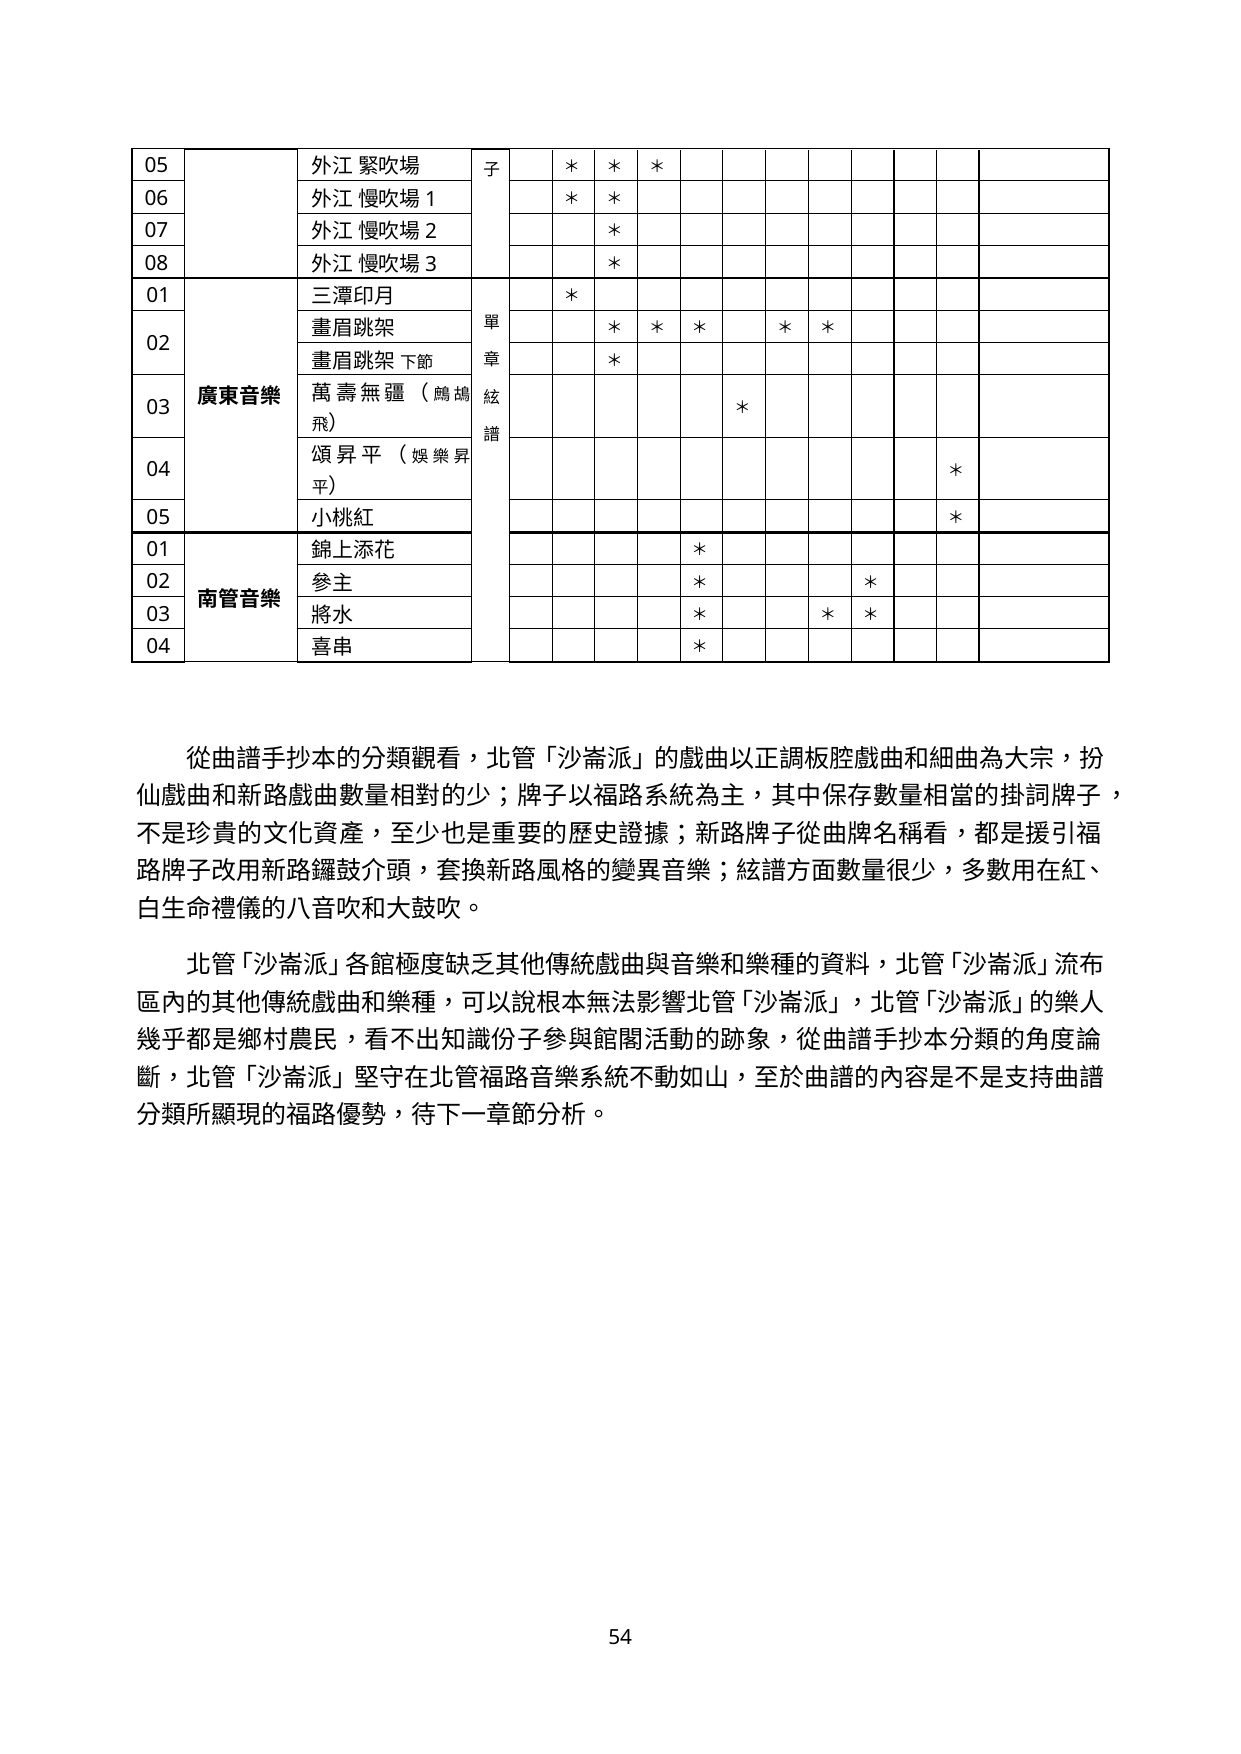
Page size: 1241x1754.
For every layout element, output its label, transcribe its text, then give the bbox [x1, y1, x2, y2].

table_cell [980, 149, 1108, 180]
table_cell [980, 629, 1108, 661]
table_cell 喜串 [298, 629, 471, 661]
table_cell [510, 534, 552, 564]
table_cell [723, 500, 765, 531]
table_cell 廣東音樂 [185, 279, 297, 531]
table_cell 外江 慢吹場1 [298, 181, 471, 212]
table_cell [937, 279, 978, 309]
table_cell ＊ [681, 534, 722, 564]
table_cell [895, 214, 936, 245]
table_cell [980, 375, 1108, 437]
table_cell 萬壽無疆（鷓鴣飛） [298, 375, 471, 437]
table_cell [895, 597, 936, 628]
table_cell [595, 534, 637, 564]
table_cell [681, 214, 722, 245]
table_cell [766, 565, 808, 596]
table_cell [937, 246, 978, 277]
table_cell [852, 438, 893, 499]
table_cell ＊ [681, 597, 722, 628]
table_cell [980, 597, 1108, 628]
table_cell [510, 279, 552, 309]
table_cell [852, 629, 893, 661]
table_cell [510, 246, 552, 277]
table_cell 南管音樂 [185, 534, 297, 661]
table_cell ＊ [937, 500, 978, 531]
table_cell [766, 214, 808, 245]
table_cell [553, 534, 594, 564]
table_cell [852, 311, 893, 342]
table_cell [809, 565, 851, 596]
table_cell [980, 534, 1108, 564]
table_cell [980, 246, 1108, 277]
table_cell [895, 375, 936, 437]
table_cell [510, 597, 552, 628]
table_cell [681, 246, 722, 277]
table_cell 單章絃譜 [472, 279, 509, 661]
table_cell [809, 214, 851, 245]
table_cell [681, 438, 722, 499]
table_cell [681, 343, 722, 374]
table_cell [852, 149, 894, 180]
table_cell [510, 438, 552, 499]
table_cell [766, 534, 808, 564]
table_cell [937, 311, 978, 342]
table_cell [937, 343, 978, 374]
table_cell [852, 500, 893, 531]
table_cell 07 [133, 214, 184, 245]
table_cell 畫眉跳架 [298, 311, 471, 342]
table_cell [723, 149, 765, 180]
table_cell 外江 慢吹場2 [298, 214, 471, 245]
table_cell [895, 149, 936, 180]
table_cell [723, 438, 765, 499]
table_cell [638, 534, 680, 564]
table_cell [638, 246, 680, 277]
table_cell [980, 279, 1108, 309]
table_cell [937, 565, 978, 596]
table_cell [852, 375, 893, 437]
table_cell ＊ [553, 149, 594, 180]
table_cell 01 [133, 279, 184, 309]
table_cell [937, 214, 978, 245]
table_cell [937, 181, 978, 212]
table_cell 04 [133, 629, 184, 661]
table_cell ＊ [937, 438, 978, 499]
table_cell [766, 375, 808, 437]
table_cell [553, 343, 594, 374]
table_cell [681, 181, 722, 212]
table_cell [895, 246, 936, 277]
table_cell [595, 597, 637, 628]
table_cell [809, 279, 851, 309]
table_cell 05 [133, 149, 184, 180]
table_cell 03 [133, 375, 184, 437]
table_cell [553, 500, 594, 531]
table_cell [723, 279, 765, 309]
table_cell [595, 565, 637, 596]
table_cell [766, 500, 808, 531]
table_cell ＊ [595, 149, 637, 180]
table_cell [937, 597, 978, 628]
table_cell [553, 597, 594, 628]
table_cell [681, 500, 722, 531]
table_cell 03 [133, 597, 184, 628]
table_cell [510, 629, 552, 661]
table_cell [723, 534, 765, 564]
table_cell 02 [133, 565, 184, 596]
table_cell [185, 150, 297, 277]
table_cell ＊ [809, 311, 851, 342]
table_cell [766, 629, 808, 661]
table_cell [510, 343, 552, 374]
table_cell ＊ [681, 629, 722, 661]
table_cell [510, 375, 552, 437]
table_cell [723, 181, 765, 212]
table_cell [852, 343, 893, 374]
table_cell ＊ [681, 311, 722, 342]
table_cell ＊ [723, 375, 765, 437]
table_cell ＊ [553, 181, 594, 212]
table_cell [638, 565, 680, 596]
table_cell [809, 246, 851, 277]
table_cell [980, 343, 1108, 374]
table_cell [510, 311, 552, 342]
table_cell [809, 438, 851, 499]
table_cell [852, 279, 893, 309]
table_cell 外江 緊吹場 [298, 149, 471, 180]
table_cell [852, 246, 893, 277]
table_cell [895, 629, 936, 661]
table_cell [723, 629, 765, 661]
table_cell ＊ [852, 597, 893, 628]
table_cell [553, 375, 594, 437]
table_cell [766, 343, 808, 374]
table_cell [595, 375, 637, 437]
table_cell [510, 181, 552, 212]
table_cell [980, 565, 1108, 596]
table_cell [809, 534, 851, 564]
table_cell [553, 629, 594, 661]
table_cell 05 [133, 500, 184, 531]
table_cell 04 [133, 438, 184, 499]
table_cell ＊ [553, 279, 594, 309]
table_cell [553, 438, 594, 499]
table_cell [766, 438, 808, 499]
table_cell 畫眉跳架 下節 [298, 343, 471, 374]
table_cell [809, 375, 851, 437]
table_cell ＊ [681, 565, 722, 596]
table_cell 外江 慢吹場3 [298, 246, 471, 277]
table_cell [681, 149, 722, 180]
table_cell ＊ [638, 149, 680, 180]
table_cell [809, 343, 851, 374]
table_cell [980, 214, 1108, 245]
table_cell [723, 565, 765, 596]
table_cell [937, 375, 978, 437]
table_cell [766, 181, 808, 212]
table_cell [895, 438, 936, 499]
table_cell [638, 629, 680, 661]
table_cell 頌昇平（娛樂昇平） [298, 438, 471, 499]
table_cell [980, 438, 1108, 499]
table_cell ＊ [638, 311, 680, 342]
table_cell [980, 500, 1108, 531]
table_cell [937, 534, 978, 564]
table_cell [895, 534, 936, 564]
table_cell [852, 181, 893, 212]
table_cell [595, 438, 637, 499]
table_cell [510, 565, 552, 596]
table_cell [638, 597, 680, 628]
table_cell [766, 246, 808, 277]
table_cell [638, 375, 680, 437]
table_cell 06 [133, 181, 184, 212]
table_cell [766, 597, 808, 628]
table_cell [852, 214, 893, 245]
table_cell 02 [133, 311, 184, 374]
table_cell 錦上添花 [298, 534, 471, 564]
table_cell [595, 629, 637, 661]
table_cell ＊ [595, 246, 637, 277]
table_cell [553, 565, 594, 596]
table_cell ＊ [766, 311, 808, 342]
table_cell ＊ [595, 214, 637, 245]
table_cell [723, 597, 765, 628]
table_cell [681, 279, 722, 309]
table_cell [723, 246, 765, 277]
table_cell 將水 [298, 597, 471, 628]
table_cell [553, 311, 594, 342]
table_cell [638, 438, 680, 499]
text 北管「沙崙派」各館極度缺乏其他傳統戲曲與音樂和樂種的資料，北管「沙崙派」流布區內的其他傳統戲曲和樂種，可以說根本無法影響北管「沙崙派」，北管「沙崙派」的樂人幾乎都是鄉村農民，看不出知識份子參與館閣活動的跡象，從曲譜手抄本分類的角度論斷，北管「沙崙派」堅守在北管福路音樂系統不動如山，至於曲譜的內容是不是支持曲譜分類所顯現的福路優勢，待下一章節分析。 [136, 944, 1104, 1131]
table_cell [895, 181, 936, 212]
table_cell [723, 343, 765, 374]
table_cell 子 [472, 150, 509, 277]
table_cell [980, 311, 1108, 342]
table_cell 參主 [298, 565, 471, 596]
table_cell [723, 214, 765, 245]
table_cell [809, 500, 851, 531]
table_cell ＊ [595, 181, 637, 212]
table_cell [766, 149, 808, 180]
table_cell [681, 375, 722, 437]
table_cell [895, 565, 936, 596]
table_cell [937, 629, 978, 661]
table_cell [638, 279, 680, 309]
table_cell [895, 343, 936, 374]
table_cell 01 [133, 534, 184, 564]
table_cell [553, 214, 594, 245]
text 從曲譜手抄本的分類觀看，北管「沙崙派」的戲曲以正調板腔戲曲和細曲為大宗，扮仙戲曲和新路戲曲數量相對的少；牌子以福路系統為主，其中保存數量相當的掛詞牌子，不是珍貴的文化資產，至少也是重要的歷史證據；新路牌子從曲牌名稱看，都是援引福路牌子改用新路鑼鼓介頭，套換新路風格的變異音樂；絃譜方面數量很少，多數用在紅、白生命禮儀的八音吹和大鼓吹。 [136, 738, 1104, 925]
table_cell ＊ [595, 343, 637, 374]
table_cell [638, 181, 680, 212]
table_cell [638, 343, 680, 374]
table_cell [937, 149, 979, 180]
table_cell [595, 500, 637, 531]
table_cell [766, 279, 808, 309]
table_cell [553, 246, 594, 277]
table_cell 小桃紅 [298, 500, 471, 531]
table_cell ＊ [595, 311, 637, 342]
table_cell [723, 311, 765, 342]
table_cell [638, 500, 680, 531]
table_cell [895, 279, 936, 309]
table_cell [895, 500, 936, 531]
table_cell [510, 149, 552, 180]
table_cell [809, 149, 851, 180]
table_cell [895, 311, 936, 342]
table_cell [809, 181, 851, 212]
table_cell ＊ [809, 597, 851, 628]
table_cell ＊ [852, 565, 893, 596]
table_cell 三潭印月 [298, 279, 471, 309]
table_cell [510, 500, 552, 531]
table_cell [510, 214, 552, 245]
table_cell [980, 181, 1108, 212]
table_cell [638, 214, 680, 245]
table_cell [595, 279, 637, 309]
table_cell [809, 629, 851, 661]
table_cell 08 [133, 246, 184, 277]
table_cell [852, 534, 893, 564]
